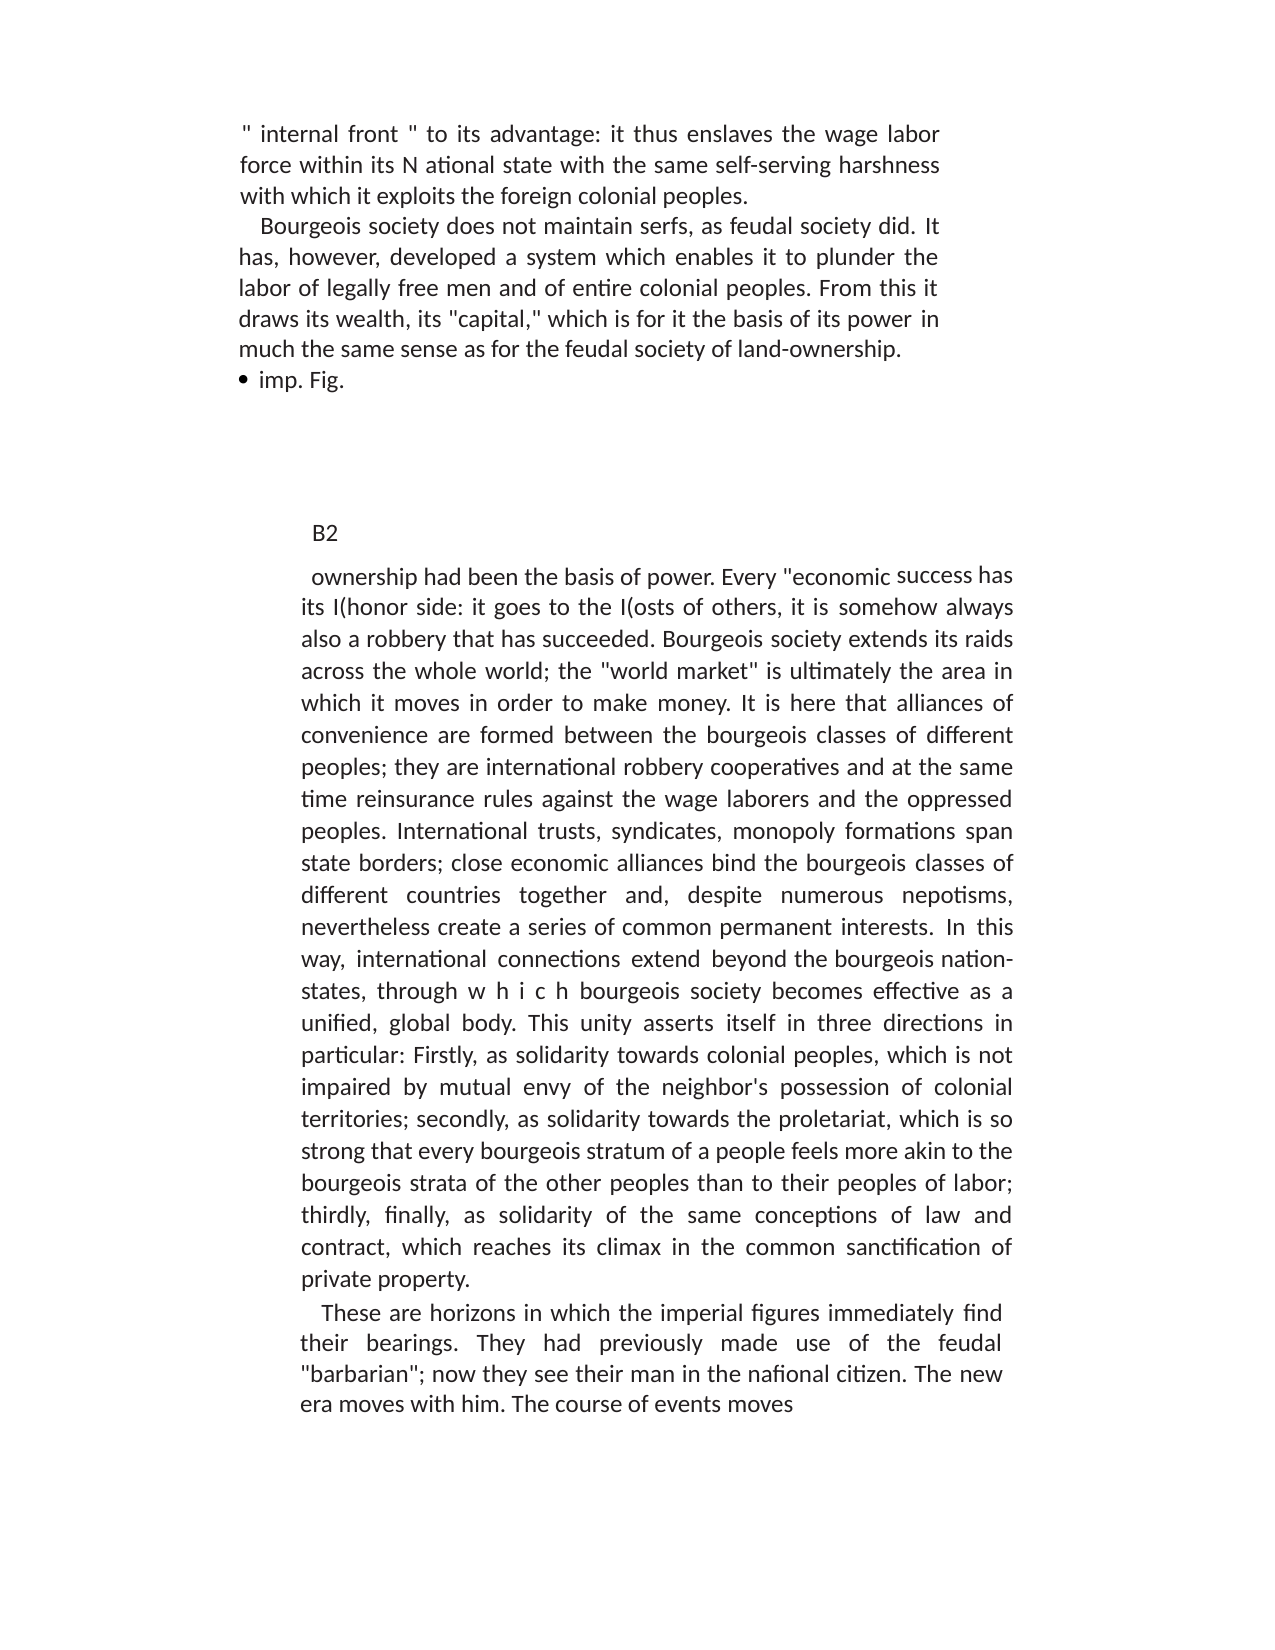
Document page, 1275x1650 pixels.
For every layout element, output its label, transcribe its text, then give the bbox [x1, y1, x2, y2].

list imp. Fig. [239, 365, 1157, 395]
text These are horizons in which the imperial figures immediately find their bearings. They had previously made use of the feudal "barbarian"; now they see their man in the nafional citizen. The new era moves with him. The course of events moves [300, 1297, 1003, 1419]
text ownership had been the basis of power. Every "economic success has its I(honor side: it goes to the I(osts of others, it is somehow always also a robbery that has succeeded. Bourgeois society extends its raids across the whole world; the "world market" is ultimately the area in which it moves in order to make money. It is here that alliances of convenience are formed between the bourgeois classes of different peoples; they are international robbery cooperatives and at the same time reinsurance rules against the wage laborers and the oppressed peoples. International trusts, syndicates, monopoly formations span state borders; close economic alliances bind the bourgeois classes of different countries together and, despite numerous nepotisms, nevertheless create a series of common permanent interests. In this way, international connections extend beyond the bourgeois nation-states, through w h i c h bourgeois society becomes effective as a unified, global body. This unity asserts itself in three directions in particular: Firstly, as solidarity towards colonial peoples, which is not impaired by mutual envy of the neighbor's possession of colonial territories; secondly, as solidarity towards the proletariat, which is so strong that every bourgeois stratum of a people feels more akin to the bourgeois strata of the other peoples than to their peoples of labor; thirdly, finally, as solidarity of the same conceptions of law and contract, which reaches its climax in the common sanctification of private property. [301, 559, 1013, 1295]
text B2 [312, 518, 1157, 548]
text Bourgeois society does not maintain serfs, as feudal society did. It has, however, developed a system which enables it to plunder the labor of legally free men and of entire colonial peoples. From this it draws its wealth, its "capital," which is for it the basis of its power in much the same sense as for the feudal society of land-ownership. [238, 210, 939, 364]
text " internal front " to its advantage: it thus enslaves the wage labor force within its N ational state with the same self-serving harshness with which it exploits the foreign colonial peoples. [240, 118, 941, 210]
